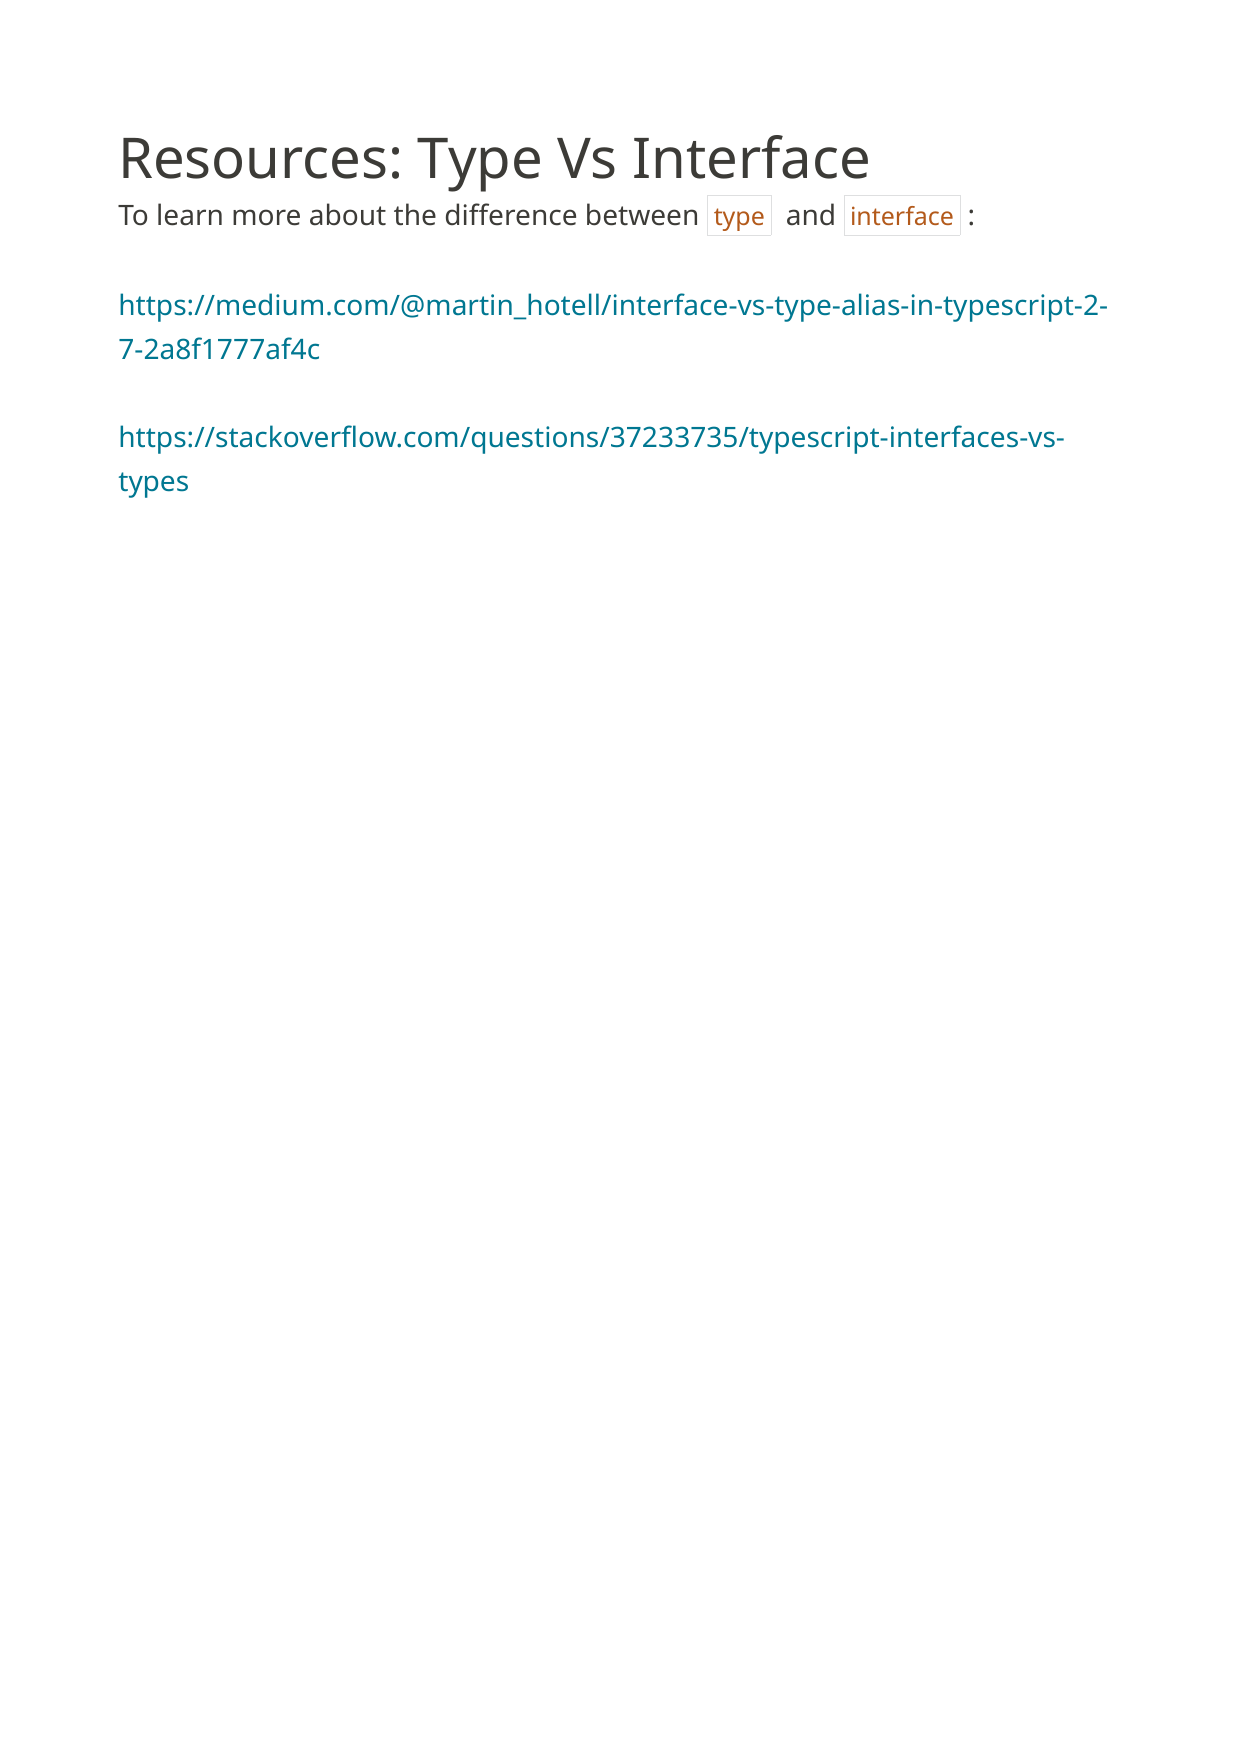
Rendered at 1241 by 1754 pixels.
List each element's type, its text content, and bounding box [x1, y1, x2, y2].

text To learn more about the difference between type and interface : https://medium.com/@martin_hotell/interface-vs-type-alias-in-typescript-2-7-2a8f1777af4c https://stackoverflow.com/questions/37233735/typescript-interfaces-vs-types [118, 195, 1122, 500]
text Resources: Type Vs Interface [118, 118, 1122, 195]
